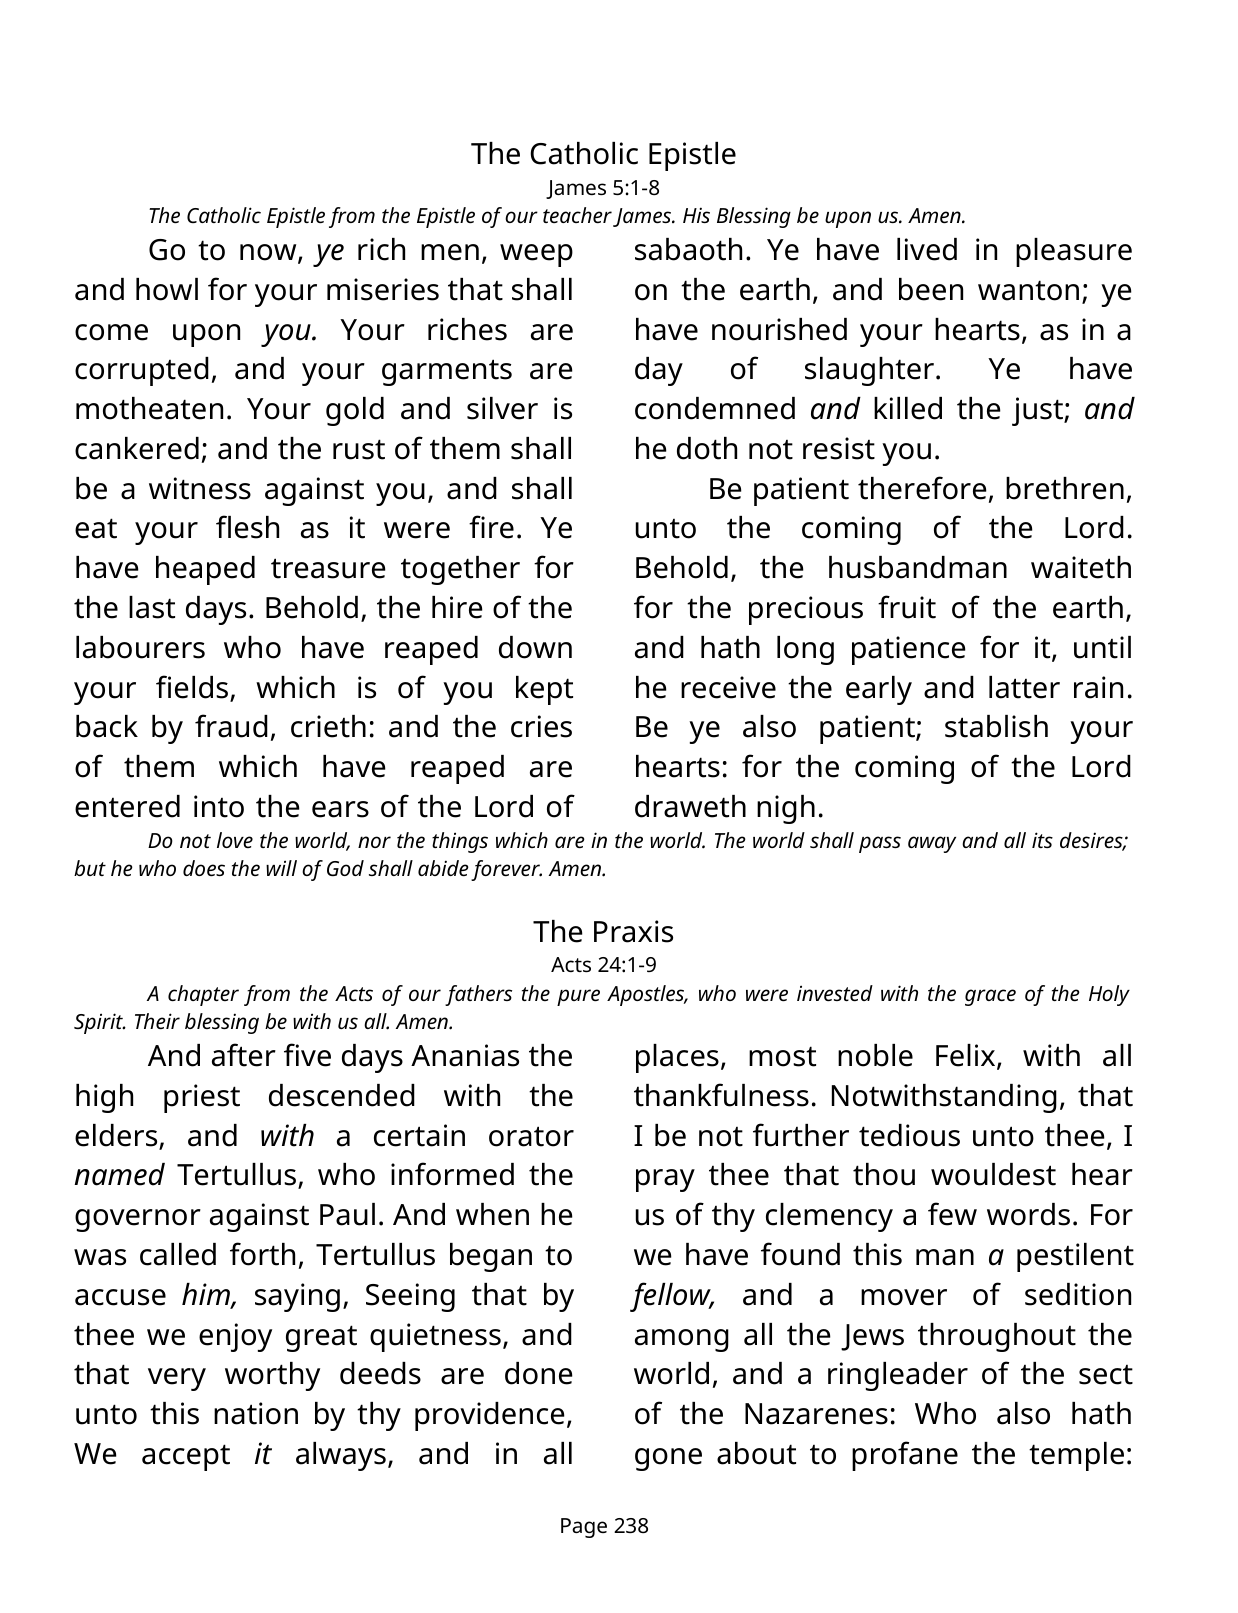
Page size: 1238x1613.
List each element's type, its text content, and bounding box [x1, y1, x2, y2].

text A chapter from the Acts of our fathers the pure Apostles, who were invested with the grace of the Holy Spirit. Their blessing be with us all. Amen. [74, 979, 1134, 1035]
text The Catholic Epistle [74, 133, 1134, 173]
text sabaoth. Ye have lived in pleasure on the earth, and been wanton; ye have nourished your hearts, as in a day of slaughter. Ye have condemned and killed the just; and he doth not resist you. [633, 229, 1134, 468]
text Go to now, ye rich men, weep and howl for your miseries that shall come upon you. Your riches are corrupted, and your garments are motheaten. Your gold and silver is cankered; and the rust of them shall be a witness against you, and shall eat your flesh as it were fire. Ye have heaped treasure together for the last days. Behold, the hire of the labourers who have reaped down your fields, which is of you kept back by fraud, crieth: and the cries of them which have reaped are entered into the ears of the Lord of [74, 229, 574, 826]
text Acts 24:1-9 [74, 951, 1134, 979]
text places, most noble Felix, with all thankfulness. Notwithstanding, that I be not further tedious unto thee, I pray thee that thou wouldest hear us of thy clemency a few words. For we have found this man a pestilent fellow, and a mover of sedition among all the Jews throughout the world, and a ringleader of the sect of the Nazarenes: Who also hath gone about to profane the temple: [633, 1035, 1134, 1473]
text The Praxis [74, 911, 1134, 951]
text And after five days Ananias the high priest descended with the elders, and with a certain orator named Tertullus, who informed the governor against Paul. And when he was called forth, Tertullus began to accuse him, saying, Seeing that by thee we enjoy great quietness, and that very worthy deeds are done unto this nation by thy providence, We accept it always, and in all [74, 1035, 574, 1473]
text Be patient therefore, brethren, unto the coming of the Lord. Behold, the husbandman waiteth for the precious fruit of the earth, and hath long patience for it, until he receive the early and latter rain. Be ye also patient; stablish your hearts: for the coming of the Lord draweth nigh. [633, 468, 1134, 826]
text The Catholic Epistle from the Epistle of our teacher James. His Blessing be upon us. Amen. [74, 201, 1134, 229]
text Do not love the world, nor the things which are in the world. The world shall pass away and all its desires; but he who does the will of God shall abide forever. Amen. [74, 826, 1134, 882]
text James 5:1-8 [74, 173, 1134, 201]
